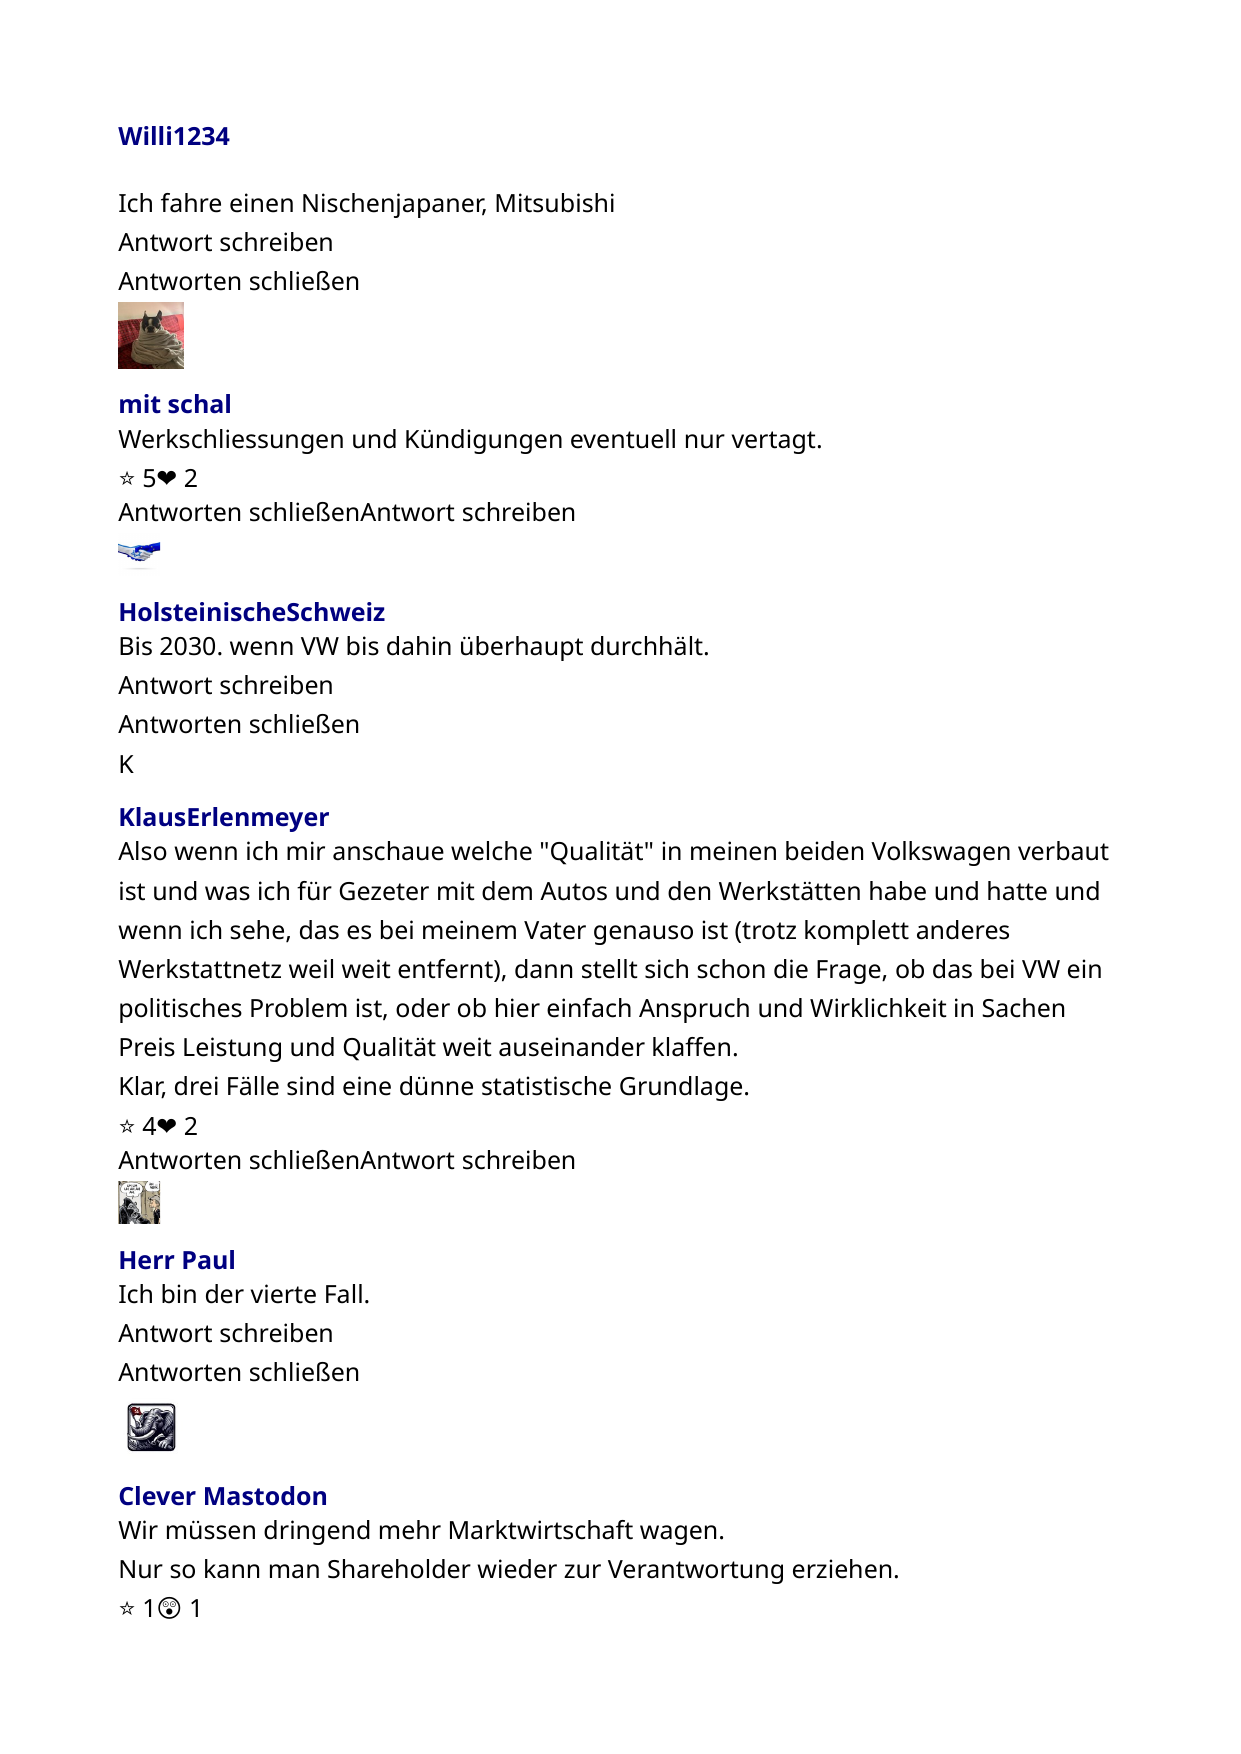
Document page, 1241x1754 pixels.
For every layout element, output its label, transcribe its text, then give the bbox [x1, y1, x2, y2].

text Ich fahre einen Nischenjapaner, Mitsubishi [118, 185, 1122, 219]
text Bis 2030. wenn VW bis dahin überhaupt durchhält. [118, 629, 1122, 663]
text Wir müssen dringend mehr Marktwirtschaft wagen. [118, 1513, 1122, 1547]
text Also wenn ich mir anschaue welche "Qualität" in meinen beiden Volkswagen verbaut ist und was ich für Gezeter mit dem Autos und den Werkstätten habe und hatte und wenn ich sehe, das es bei meinem Vater genauso ist (trotz komplett anderes Werkstattnetz weil weit entfernt), dann stellt sich schon die Frage, ob das bei VW ein politisches Problem ist, oder ob hier einfach Anspruch und Wirklichkeit in Sachen Preis Leistung und Qualität weit auseinander klaffen. [118, 834, 1122, 1064]
text K [118, 746, 1122, 780]
text Klar, drei Fälle sind eine dünne statistische Grundlage. [118, 1069, 1122, 1103]
subtitle Herr Paul [118, 1242, 1122, 1277]
text Antworten schließen [118, 707, 1122, 741]
subtitle Clever Mastodon [118, 1478, 1122, 1513]
text Nur so kann man Shareholder wieder zur Verantwortung erziehen. [118, 1552, 1122, 1586]
text Ich bin der vierte Fall. [118, 1277, 1122, 1311]
text Antworten schließenAntwort schreiben [118, 494, 1122, 528]
text Werkschliessungen und Kündigungen eventuell nur vertagt. [118, 421, 1122, 455]
subtitle KlausErlenmeyer [118, 800, 1122, 834]
text ⭐️ 4❤️ 2 [118, 1108, 1122, 1142]
text Antworten schließenAntwort schreiben [118, 1142, 1122, 1176]
text Antworten schließen [118, 1355, 1122, 1389]
text Antwort schreiben [118, 224, 1122, 258]
picture [118, 533, 161, 576]
text Antworten schließen [118, 263, 1122, 298]
subtitle HolsteinischeSchweiz [118, 595, 1122, 629]
subtitle mit schal [118, 387, 1122, 421]
text Antwort schreiben [118, 668, 1122, 702]
picture [118, 1394, 184, 1460]
subtitle Willi1234 [118, 118, 1122, 152]
picture [118, 1181, 161, 1224]
picture [118, 302, 184, 369]
text ⭐️ 5❤️ 2 [118, 460, 1122, 494]
text ⭐️ 1😲 1 [118, 1591, 1122, 1625]
text Antwort schreiben [118, 1316, 1122, 1350]
